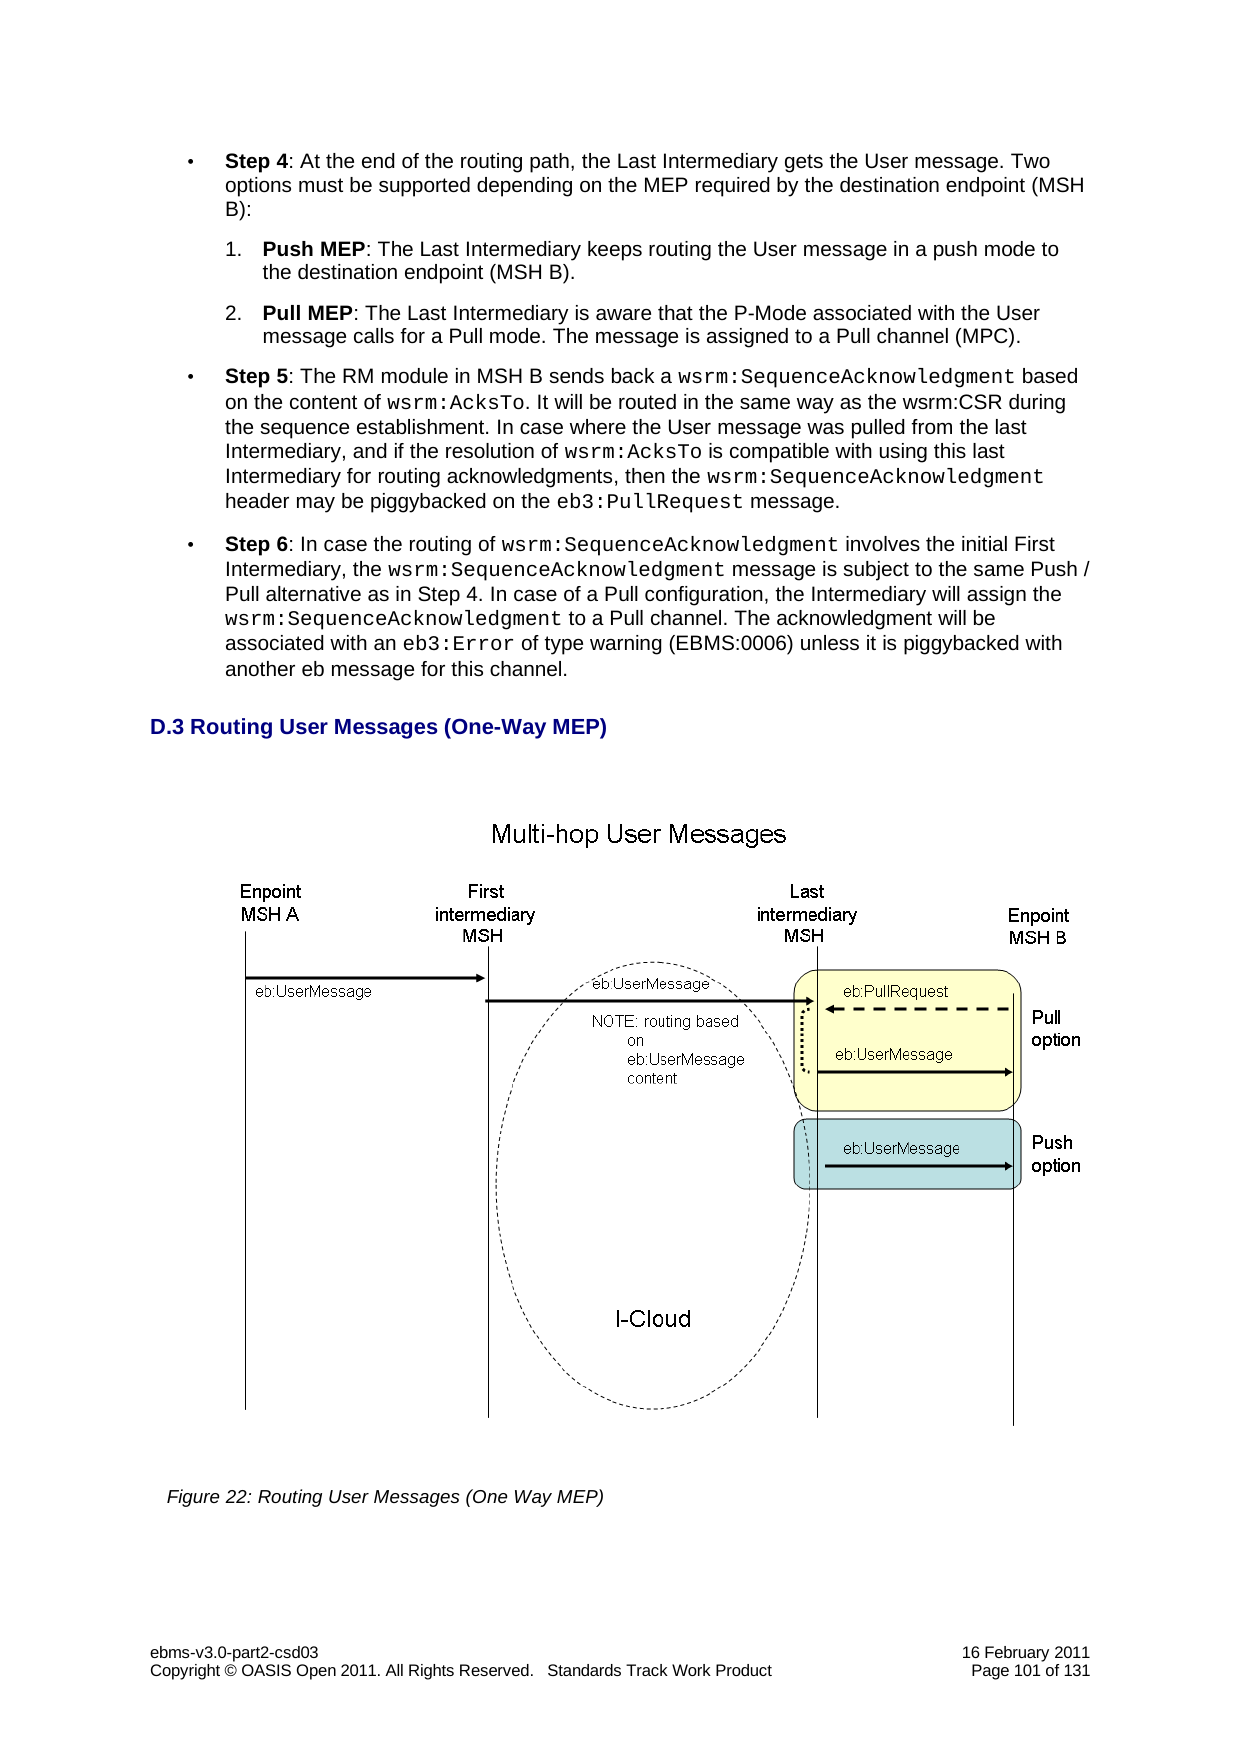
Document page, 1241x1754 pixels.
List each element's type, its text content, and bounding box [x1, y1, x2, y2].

list Pull MEP: The Last Intermediary is aware that the P-Mode associated with the User message calls for a Pull mode. The message is assigned to a Pull channel (MPC). [187, 301, 1090, 348]
subtitle Routing User Messages (One-Way MEP) [150, 714, 1090, 739]
list Step 4: At the end of the routing path, the Last Intermediary gets the User message. Two options must be supported depending on the MEP required by the destination endpoint (MSH B): [187, 150, 1090, 221]
text Figure 22: Routing User Messages (One Way MEP) [167, 1487, 1108, 1507]
list Step 6: In case the routing of wsrm:SequenceAcknowledgment involves the initial First Intermediary, the wsrm:SequenceAcknowledgment message is subject to the same Push / Pull alternative as in Step 4. In case of a Pull configuration, the Intermediary will assign the wsrm:SequenceAcknowledgment to a Pull channel. The acknowledgment will be associated with an eb3:Error of type warning (EBMS:0006) unless it is piggybacked with another eb message for this channel. [187, 532, 1090, 681]
list Push MEP: The Last Intermediary keeps routing the User message in a push mode to the destination endpoint (MSH B). [187, 237, 1090, 284]
picture [166, 781, 1107, 1487]
list Step 5: The RM module in MSH B sends back a wsrm:SequenceAcknowledgment based on the content of wsrm:AcksTo. It will be routed in the same way as the wsrm:CSR during the sequence establishment. In case where the User message was pulled from the last Intermediary, and if the resolution of wsrm:AcksTo is compatible with using this last Intermediary for routing acknowledgments, then the wsrm:SequenceAcknowledgment header may be piggybacked on the eb3:PullRequest message. [187, 365, 1090, 515]
